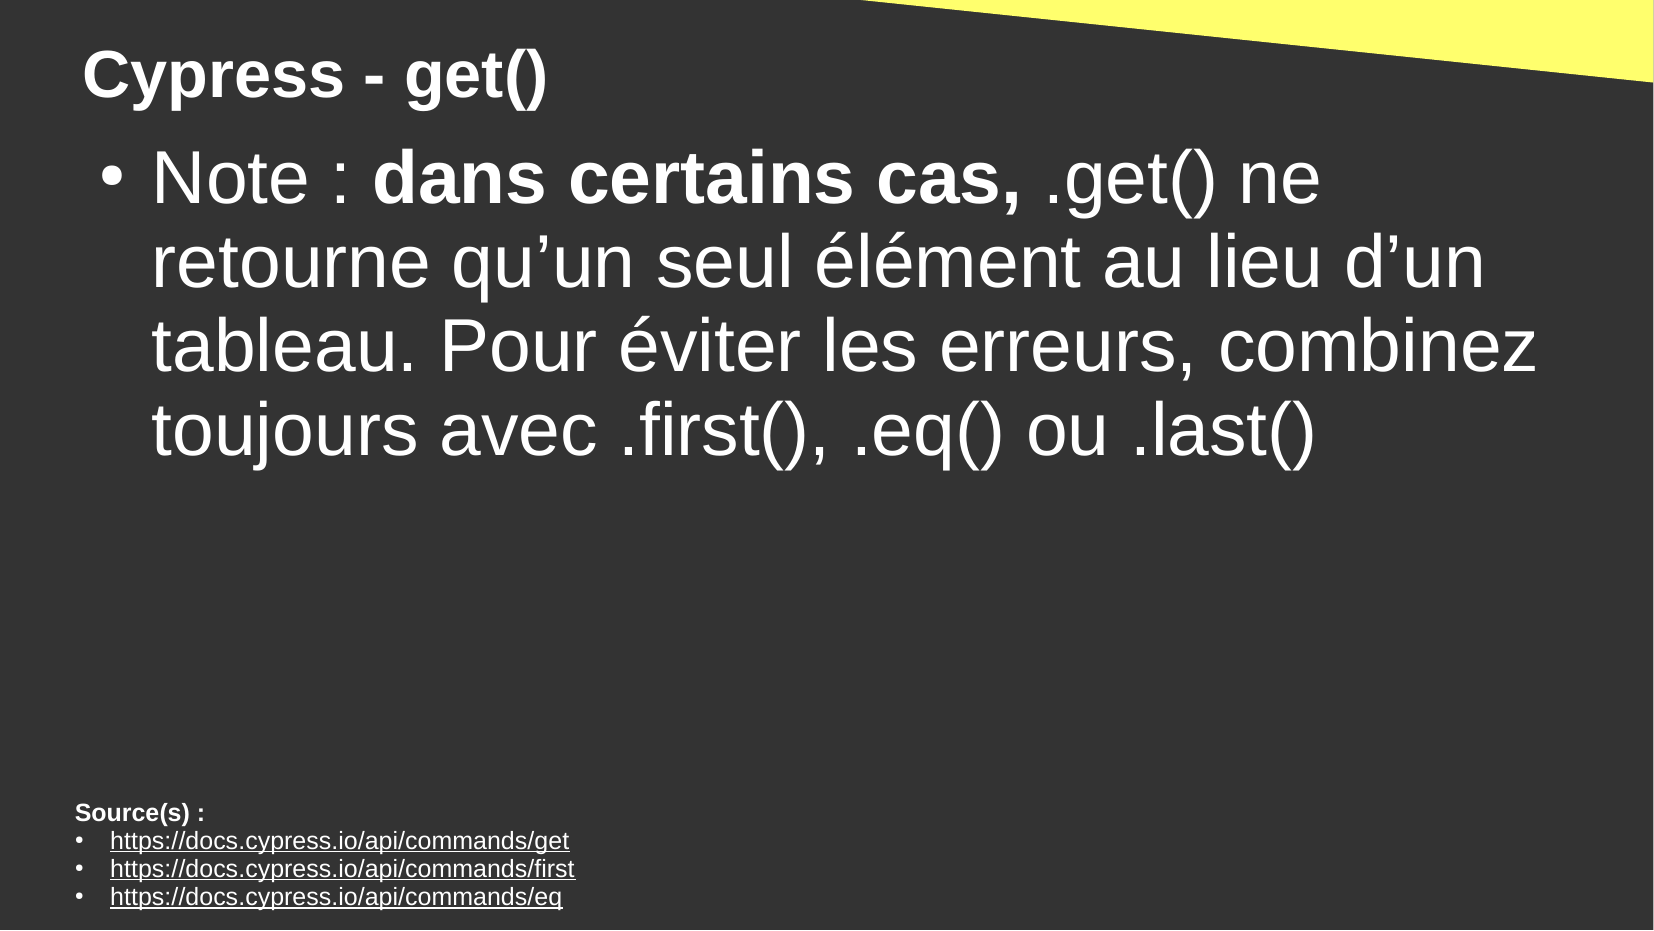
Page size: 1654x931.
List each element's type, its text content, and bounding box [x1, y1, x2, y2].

text_box Source(s) : https://docs.cypress.io/api/commands/get https://docs.cypress.io/api/commands/first https://docs.cypress.io/api/commands/eq [60, 791, 1546, 919]
list Note : dans certains cas, .get() ne retourne qu’un seul élément au lieu d’un tableau. Pour éviter les erreurs, combinez toujours avec .first(), .eq() ou .last() [80, 135, 1619, 709]
text_box [860, 0, 1654, 83]
title Cypress - get() [82, 37, 799, 114]
